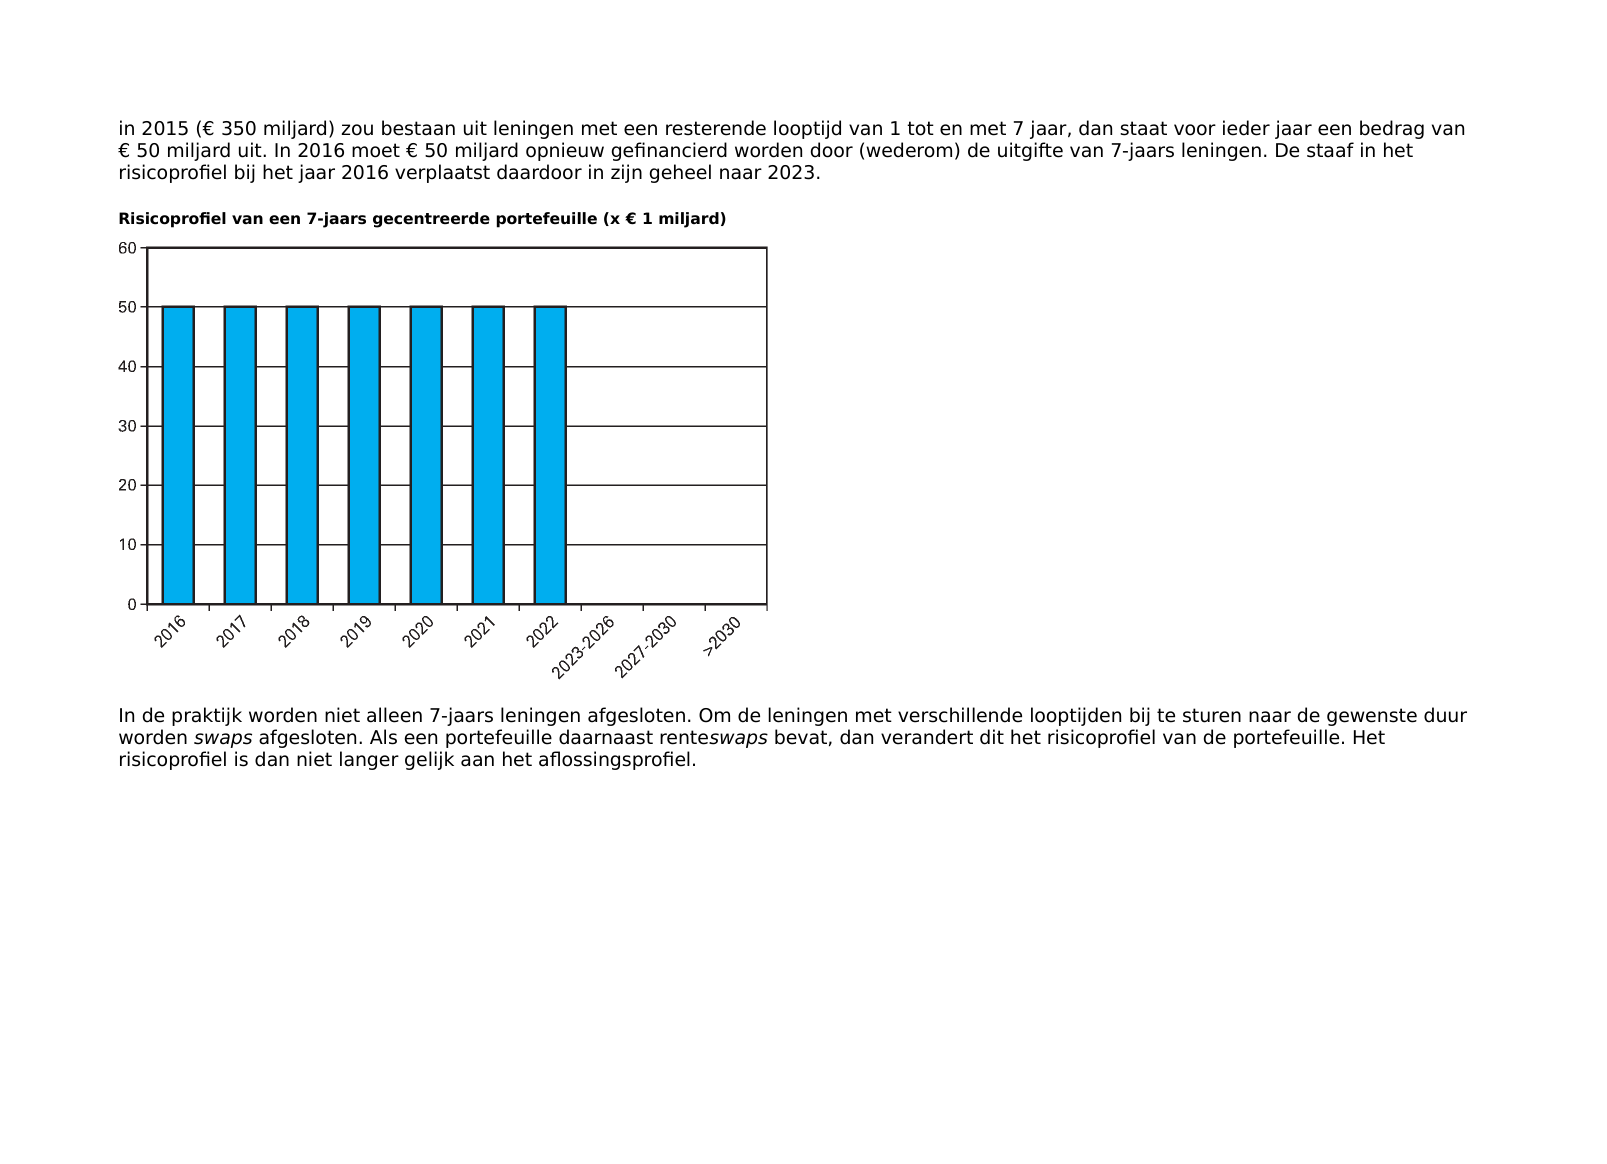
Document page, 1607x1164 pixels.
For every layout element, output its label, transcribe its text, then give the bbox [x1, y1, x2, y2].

text In de praktijk worden niet alleen 7-jaars leningen afgesloten. Om de leningen met verschillende looptijden bij te sturen naar de gewenste duur worden swaps afgesloten. Als een portefeuille daarnaast renteswaps bevat, dan verandert dit het risicoprofiel van de portefeuille. Het risicoprofiel is dan niet langer gelijk aan het aflossingsprofiel. [118, 705, 1488, 771]
picture [118, 240, 768, 683]
text in 2015 (€ 350 miljard) zou bestaan uit leningen met een resterende looptijd van 1 tot en met 7 jaar, dan staat voor ieder jaar een bedrag van € 50 miljard uit. In 2016 moet € 50 miljard opnieuw gefinancierd worden door (wederom) de uitgifte van 7-jaars leningen. De staaf in het risicoprofiel bij het jaar 2016 verplaatst daardoor in zijn geheel naar 2023. [118, 118, 1488, 184]
text Risicoprofiel van een 7-jaars gecentreerde portefeuille (x € 1 miljard) [118, 210, 768, 228]
